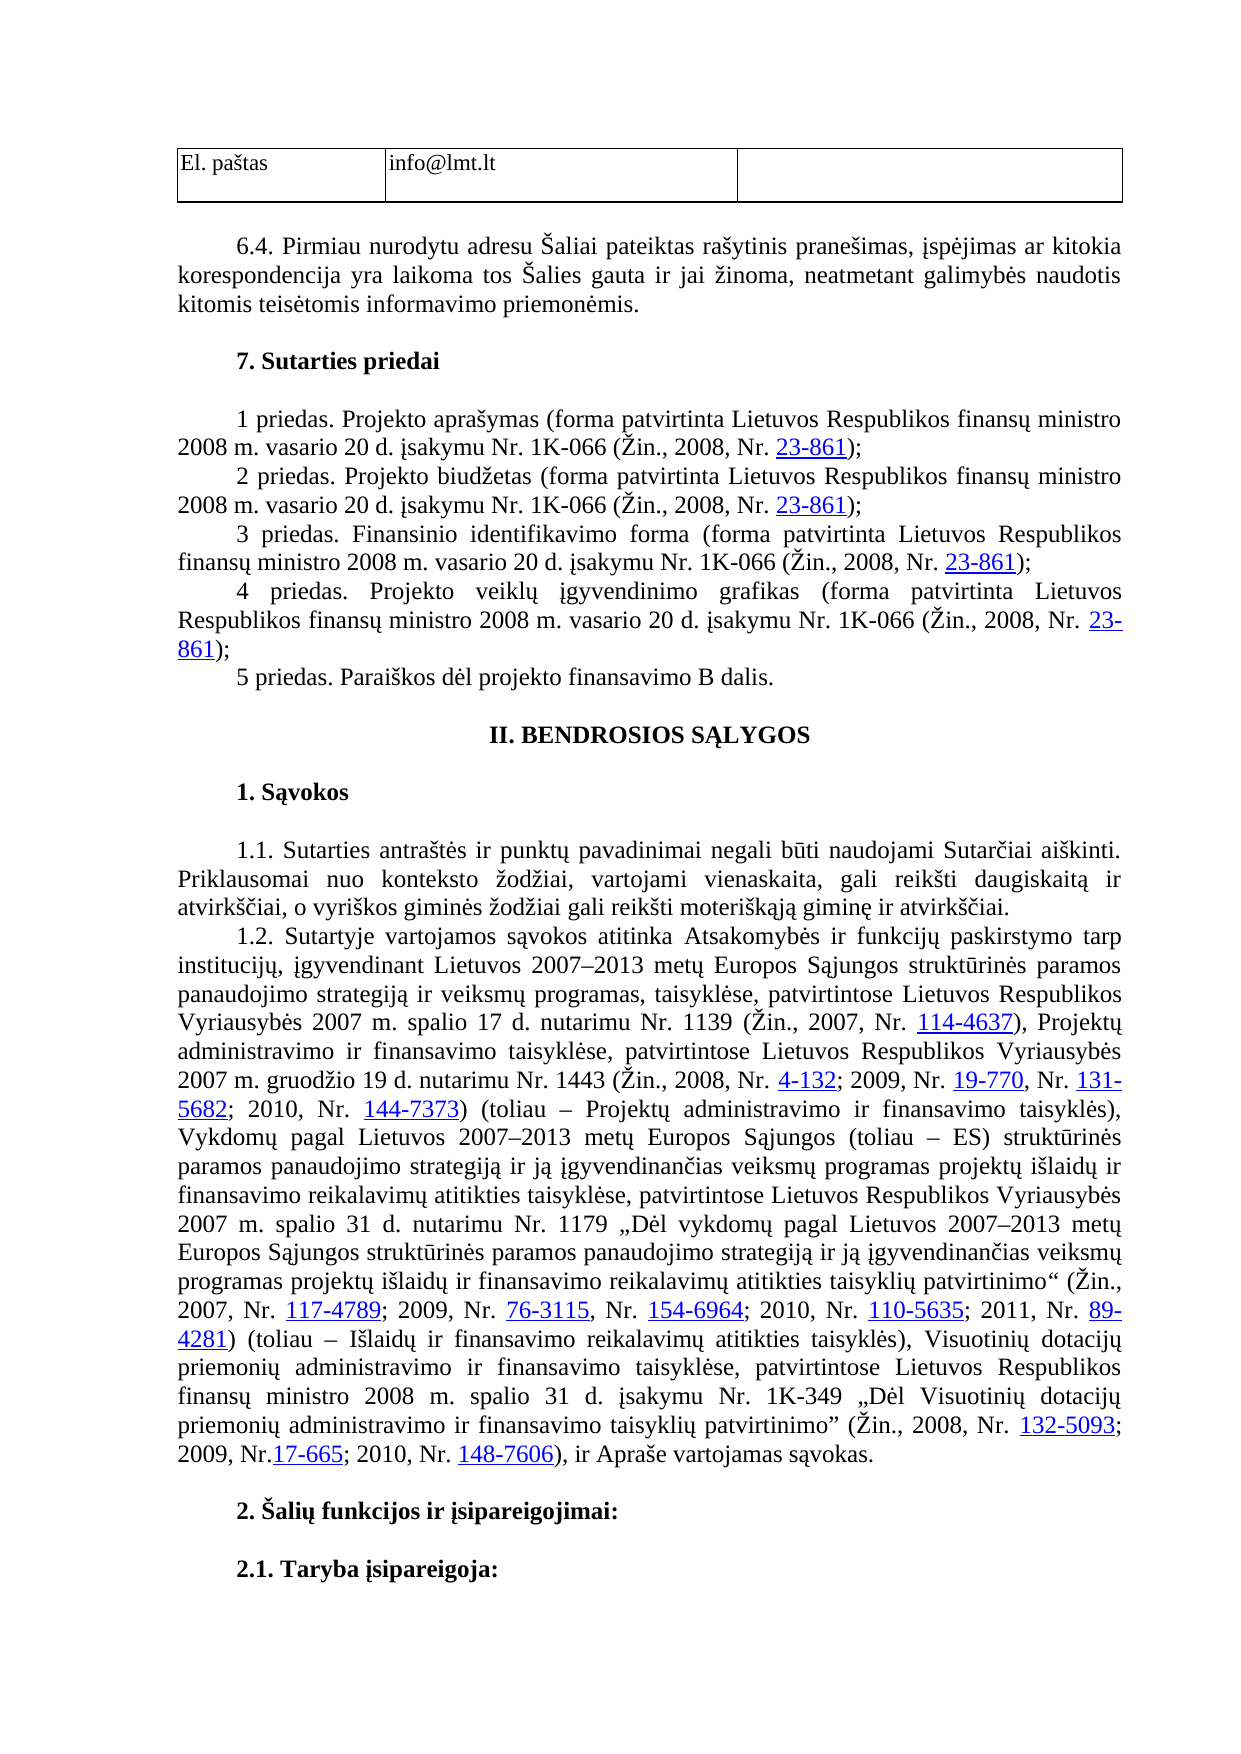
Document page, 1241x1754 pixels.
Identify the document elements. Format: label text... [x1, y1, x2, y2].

text 2.1. Taryba įsipareigoja: [177, 1554, 1122, 1582]
text 1.2. Sutartyje vartojamos sąvokos atitinka Atsakomybės ir funkcijų paskirstymo tarp institucijų, įgyvendinant Lietuvos 2007–2013 metų Europos Sąjungos struktūrinės paramos panaudojimo strategiją ir veiksmų programas, taisyklėse, patvirtintose Lietuvos Respublikos Vyriausybės 2007 m. spalio 17 d. nutarimu Nr. 1139 (Žin., 2007, Nr. 114-4637), Projektų administravimo ir finansavimo taisyklėse, patvirtintose Lietuvos Respublikos Vyriausybės 2007 m. gruodžio 19 d. nutarimu Nr. 1443 (Žin., 2008, Nr. 4-132; 2009, Nr. 19-770, Nr. 131-5682; 2010, Nr. 144-7373) (toliau – Projektų administravimo ir finansavimo taisyklės), Vykdomų pagal Lietuvos 2007–2013 metų Europos Sąjungos (toliau – ES) struktūrinės paramos panaudojimo strategiją ir ją įgyvendinančias veiksmų programas projektų išlaidų ir finansavimo reikalavimų atitikties taisyklėse, patvirtintose Lietuvos Respublikos Vyriausybės 2007 m. spalio 31 d. nutarimu Nr. 1179 „Dėl vykdomų pagal Lietuvos 2007–2013 metų Europos Sąjungos struktūrinės paramos panaudojimo strategiją ir ją įgyvendinančias veiksmų programas projektų išlaidų ir finansavimo reikalavimų atitikties taisyklių patvirtinimo“ (Žin., 2007, Nr. 117-4789; 2009, Nr. 76-3115, Nr. 154-6964; 2010, Nr. 110-5635; 2011, Nr. 89-4281) (toliau – Išlaidų ir finansavimo reikalavimų atitikties taisyklės), Visuotinių dotacijų priemonių administravimo ir finansavimo taisyklėse, patvirtintose Lietuvos Respublikos finansų ministro 2008 m. spalio 31 d. įsakymu Nr. 1K-349 „Dėl Visuotinių dotacijų priemonių administravimo ir finansavimo taisyklių patvirtinimo” (Žin., 2008, Nr. 132-5093; 2009, Nr.17-665; 2010, Nr. 148-7606), ir Apraše vartojamas sąvokas. [177, 921, 1122, 1467]
text 1. Sąvokos [177, 777, 1122, 806]
text 3 priedas. Finansinio identifikavimo forma (forma patvirtinta Lietuvos Respublikos finansų ministro 2008 m. vasario 20 d. įsakymu Nr. 1K-066 (Žin., 2008, Nr. 23-861); [177, 519, 1122, 576]
text 1.1. Sutarties antraštės ir punktų pavadinimai negali būti naudojami Sutarčiai aiškinti. Priklausomai nuo konteksto žodžiai, vartojami vienaskaita, gali reikšti daugiskaitą ir atvirkščiai, o vyriškos giminės žodžiai gali reikšti moteriškąją giminę ir atvirkščiai. [177, 835, 1122, 921]
text II. BENDROSIOS SĄLYGOS [177, 720, 1122, 749]
text 1 priedas. Projekto aprašymas (forma patvirtinta Lietuvos Respublikos finansų ministro 2008 m. vasario 20 d. įsakymu Nr. 1K-066 (Žin., 2008, Nr. 23-861); [177, 404, 1122, 461]
text 7. Sutarties priedai [177, 346, 1122, 375]
text 5 priedas. Paraiškos dėl projekto finansavimo B dalis. [177, 662, 1122, 691]
table_cell El. paštas [178, 149, 385, 201]
table_cell [738, 149, 1122, 201]
text 4 priedas. Projekto veiklų įgyvendinimo grafikas (forma patvirtinta Lietuvos Respublikos finansų ministro 2008 m. vasario 20 d. įsakymu Nr. 1K-066 (Žin., 2008, Nr. 23-861); [177, 576, 1122, 662]
table_cell info@lmt.lt [386, 149, 737, 201]
text 6.4. Pirmiau nurodytu adresu Šaliai pateiktas rašytinis pranešimas, įspėjimas ar kitokia korespondencija yra laikoma tos Šalies gauta ir jai žinoma, neatmetant galimybės naudotis kitomis teisėtomis informavimo priemonėmis. [177, 231, 1122, 317]
text 2 priedas. Projekto biudžetas (forma patvirtinta Lietuvos Respublikos finansų ministro 2008 m. vasario 20 d. įsakymu Nr. 1K-066 (Žin., 2008, Nr. 23-861); [177, 461, 1122, 519]
text 2. Šalių funkcijos ir įsipareigojimai: [177, 1496, 1122, 1525]
